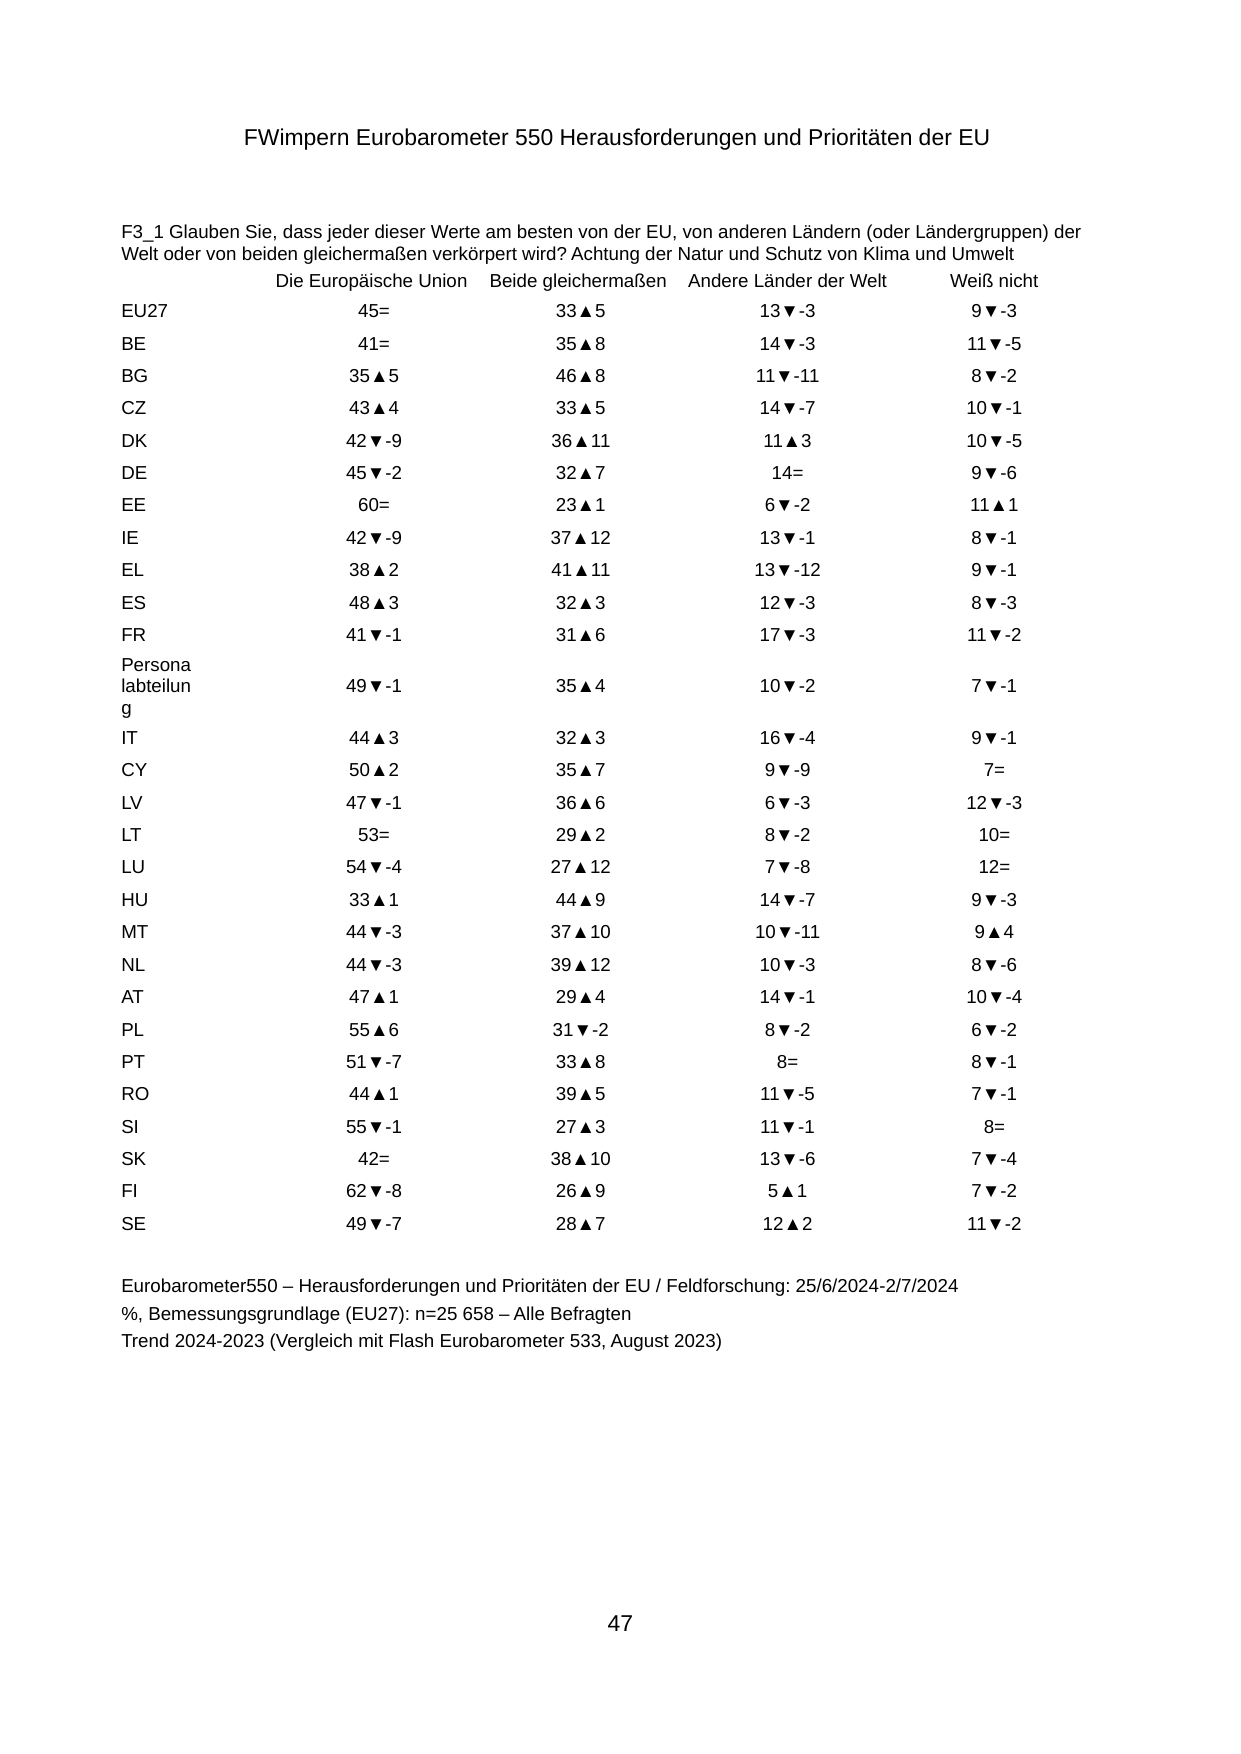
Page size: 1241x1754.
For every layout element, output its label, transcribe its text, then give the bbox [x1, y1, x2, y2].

table_cell 48▲3 [270, 586, 477, 618]
table_cell [477, 1240, 684, 1272]
table_cell Weiß nicht [891, 267, 1097, 294]
table_cell HU [118, 883, 194, 916]
table_cell [194, 267, 270, 294]
table_cell 33▲8 [477, 1045, 684, 1078]
table_cell [194, 786, 270, 818]
table_cell 11▼-11 [684, 359, 891, 392]
table_cell [194, 754, 270, 786]
table_cell 14▼-7 [684, 392, 891, 424]
table_cell 37▲12 [477, 521, 684, 554]
table_cell [194, 883, 270, 916]
table_cell 9▼-9 [684, 754, 891, 786]
table_cell 49▼-1 [270, 651, 477, 721]
table_cell 41▼-1 [270, 619, 477, 651]
table_cell 8▼-2 [891, 359, 1097, 392]
table_cell 8▼-1 [891, 1045, 1097, 1078]
table_cell 9▼-3 [891, 295, 1097, 327]
table_cell [194, 1013, 270, 1045]
table_cell 7▼-4 [891, 1143, 1097, 1175]
table_cell 9▼-6 [891, 456, 1097, 489]
table_cell [194, 851, 270, 883]
table_cell EE [118, 489, 194, 521]
table_cell [194, 1143, 270, 1175]
table_cell 8▼-1 [891, 521, 1097, 554]
table_cell [194, 424, 270, 456]
table_cell [194, 619, 270, 651]
table_cell 13▼-6 [684, 1143, 891, 1175]
table_cell FR [118, 619, 194, 651]
table_cell [194, 295, 270, 327]
table_cell IE [118, 521, 194, 554]
table_cell [194, 721, 270, 754]
table_cell 9▲4 [891, 916, 1097, 948]
table_cell FI [118, 1175, 194, 1207]
table_cell [194, 1045, 270, 1078]
table_cell 35▲4 [477, 651, 684, 721]
table_cell 8▼-2 [684, 819, 891, 851]
table_cell 44▼-3 [270, 948, 477, 981]
table_cell [118, 1240, 194, 1272]
table_cell [684, 1240, 891, 1272]
table_cell 6▼-2 [684, 489, 891, 521]
table_cell 33▲5 [477, 392, 684, 424]
table_cell 36▲11 [477, 424, 684, 456]
table_cell 55▲6 [270, 1013, 477, 1045]
table_cell 10= [891, 819, 1097, 851]
table_cell [194, 916, 270, 948]
table_cell IT [118, 721, 194, 754]
table_cell 17▼-3 [684, 619, 891, 651]
table_cell 42▼-9 [270, 424, 477, 456]
table_cell 29▲2 [477, 819, 684, 851]
table_cell Trend 2024-2023 (Vergleich mit Flash Eurobarometer 533, August 2023) [118, 1327, 1097, 1354]
table_cell SK [118, 1143, 194, 1175]
table_cell 31▲6 [477, 619, 684, 651]
table_cell ES [118, 586, 194, 618]
table_cell [194, 981, 270, 1013]
table_cell %, Bemessungsgrundlage (EU27): n=25 658 – Alle Befragten [118, 1300, 1097, 1327]
table_cell [194, 489, 270, 521]
table_cell 10▼-2 [684, 651, 891, 721]
table_cell 44▲9 [477, 883, 684, 916]
table_cell Andere Länder der Welt [684, 267, 891, 294]
table_cell 51▼-7 [270, 1045, 477, 1078]
table_cell DE [118, 456, 194, 489]
table_cell 7▼-2 [891, 1175, 1097, 1207]
table_cell 50▲2 [270, 754, 477, 786]
table_cell 13▼-12 [684, 554, 891, 586]
table_cell 10▼-5 [891, 424, 1097, 456]
table_cell 35▲5 [270, 359, 477, 392]
table_cell 32▲3 [477, 586, 684, 618]
table_cell CY [118, 754, 194, 786]
table_cell [194, 456, 270, 489]
table_cell 42▼-9 [270, 521, 477, 554]
table_cell 62▼-8 [270, 1175, 477, 1207]
table_cell 11▲1 [891, 489, 1097, 521]
table_cell 11▼-5 [891, 327, 1097, 359]
table_cell RO [118, 1078, 194, 1110]
table_cell 14= [684, 456, 891, 489]
table_cell DK [118, 424, 194, 456]
table_cell 42= [270, 1143, 477, 1175]
table_cell NL [118, 948, 194, 981]
table_cell [118, 267, 194, 294]
table_cell 38▲2 [270, 554, 477, 586]
table_cell BG [118, 359, 194, 392]
table_cell 32▲7 [477, 456, 684, 489]
table_cell LU [118, 851, 194, 883]
table_cell 8= [684, 1045, 891, 1078]
table_cell 53= [270, 819, 477, 851]
table_cell 11▼-2 [891, 1207, 1097, 1240]
table_cell 26▲9 [477, 1175, 684, 1207]
table_cell 28▲7 [477, 1207, 684, 1240]
table_cell [194, 819, 270, 851]
table_cell MT [118, 916, 194, 948]
table_cell [194, 359, 270, 392]
table_cell AT [118, 981, 194, 1013]
table_cell Personalabteilung [118, 651, 194, 721]
table_cell 6▼-3 [684, 786, 891, 818]
table_cell 32▲3 [477, 721, 684, 754]
table_cell 8▼-2 [684, 1013, 891, 1045]
table_cell 45▼-2 [270, 456, 477, 489]
table_cell 47▲1 [270, 981, 477, 1013]
table_cell 33▲5 [477, 295, 684, 327]
table_cell 11▲3 [684, 424, 891, 456]
table_cell 35▲8 [477, 327, 684, 359]
table_cell 8= [891, 1110, 1097, 1142]
table_cell 44▲1 [270, 1078, 477, 1110]
table_cell 12▼-3 [684, 586, 891, 618]
table_cell 29▲4 [477, 981, 684, 1013]
table_cell 7▼-1 [891, 651, 1097, 721]
table_cell [194, 1240, 270, 1272]
table_cell SE [118, 1207, 194, 1240]
table_cell 5▲1 [684, 1175, 891, 1207]
table_cell 43▲4 [270, 392, 477, 424]
table_cell 27▲3 [477, 1110, 684, 1142]
table_cell 14▼-7 [684, 883, 891, 916]
table_cell CZ [118, 392, 194, 424]
table_cell 7▼-1 [891, 1078, 1097, 1110]
table_cell 10▼-4 [891, 981, 1097, 1013]
table_cell 39▲12 [477, 948, 684, 981]
table_cell [194, 392, 270, 424]
table_cell 7▼-8 [684, 851, 891, 883]
table_cell Eurobarometer550 – Herausforderungen und Prioritäten der EU / Feldforschung: 25/6/2024-2/7/2024 [118, 1272, 1097, 1299]
table_cell [194, 1078, 270, 1110]
table_cell [194, 327, 270, 359]
table_cell PL [118, 1013, 194, 1045]
table_cell 45= [270, 295, 477, 327]
table_cell [891, 1240, 1097, 1272]
table_cell 9▼-3 [891, 883, 1097, 916]
table_cell 44▲3 [270, 721, 477, 754]
table_cell [194, 651, 270, 721]
table_cell 16▼-4 [684, 721, 891, 754]
table_cell [270, 1240, 477, 1272]
table_cell 23▲1 [477, 489, 684, 521]
table_cell 14▼-1 [684, 981, 891, 1013]
table_cell 55▼-1 [270, 1110, 477, 1142]
table_cell Die Europäische Union [270, 267, 477, 294]
table_cell 7= [891, 754, 1097, 786]
table_cell 14▼-3 [684, 327, 891, 359]
table_cell 8▼-6 [891, 948, 1097, 981]
table_cell 54▼-4 [270, 851, 477, 883]
table_cell 27▲12 [477, 851, 684, 883]
table_cell Beide gleichermaßen [477, 267, 684, 294]
table_cell [194, 1175, 270, 1207]
table_cell 33▲1 [270, 883, 477, 916]
table_header F3_1 Glauben Sie, dass jeder dieser Werte am besten von der EU, von anderen Ländern (oder Ländergruppen) der Welt oder von beiden gleichermaßen verkörpert wird? Achtung der Natur und Schutz von Klima und Umwelt [118, 218, 1097, 267]
table_cell [194, 554, 270, 586]
table_cell PT [118, 1045, 194, 1078]
table_cell 36▲6 [477, 786, 684, 818]
table_cell 13▼-3 [684, 295, 891, 327]
table_cell 9▼-1 [891, 554, 1097, 586]
table_cell 6▼-2 [891, 1013, 1097, 1045]
table_cell [194, 948, 270, 981]
table_cell LV [118, 786, 194, 818]
table_cell 41▲11 [477, 554, 684, 586]
table_cell 37▲10 [477, 916, 684, 948]
table_cell 11▼-1 [684, 1110, 891, 1142]
table_cell 60= [270, 489, 477, 521]
table_cell 12▲2 [684, 1207, 891, 1240]
table_cell 9▼-1 [891, 721, 1097, 754]
table_cell EU27 [118, 295, 194, 327]
table_cell 11▼-2 [891, 619, 1097, 651]
table_cell 31▼-2 [477, 1013, 684, 1045]
table_cell 10▼-1 [891, 392, 1097, 424]
table_cell 49▼-7 [270, 1207, 477, 1240]
table_cell [194, 586, 270, 618]
table_cell 12= [891, 851, 1097, 883]
table_cell 41= [270, 327, 477, 359]
table_cell SI [118, 1110, 194, 1142]
table_cell 39▲5 [477, 1078, 684, 1110]
table_cell 38▲10 [477, 1143, 684, 1175]
table_cell [194, 1110, 270, 1142]
table_cell [194, 1207, 270, 1240]
table_cell 35▲7 [477, 754, 684, 786]
table_cell 13▼-1 [684, 521, 891, 554]
table_cell 44▼-3 [270, 916, 477, 948]
table_cell [194, 521, 270, 554]
table_cell 46▲8 [477, 359, 684, 392]
table_cell 10▼-3 [684, 948, 891, 981]
table_cell 47▼-1 [270, 786, 477, 818]
table_cell BE [118, 327, 194, 359]
table_cell 11▼-5 [684, 1078, 891, 1110]
table_cell 12▼-3 [891, 786, 1097, 818]
table_cell LT [118, 819, 194, 851]
table_cell EL [118, 554, 194, 586]
table_cell 8▼-3 [891, 586, 1097, 618]
table_cell 10▼-11 [684, 916, 891, 948]
